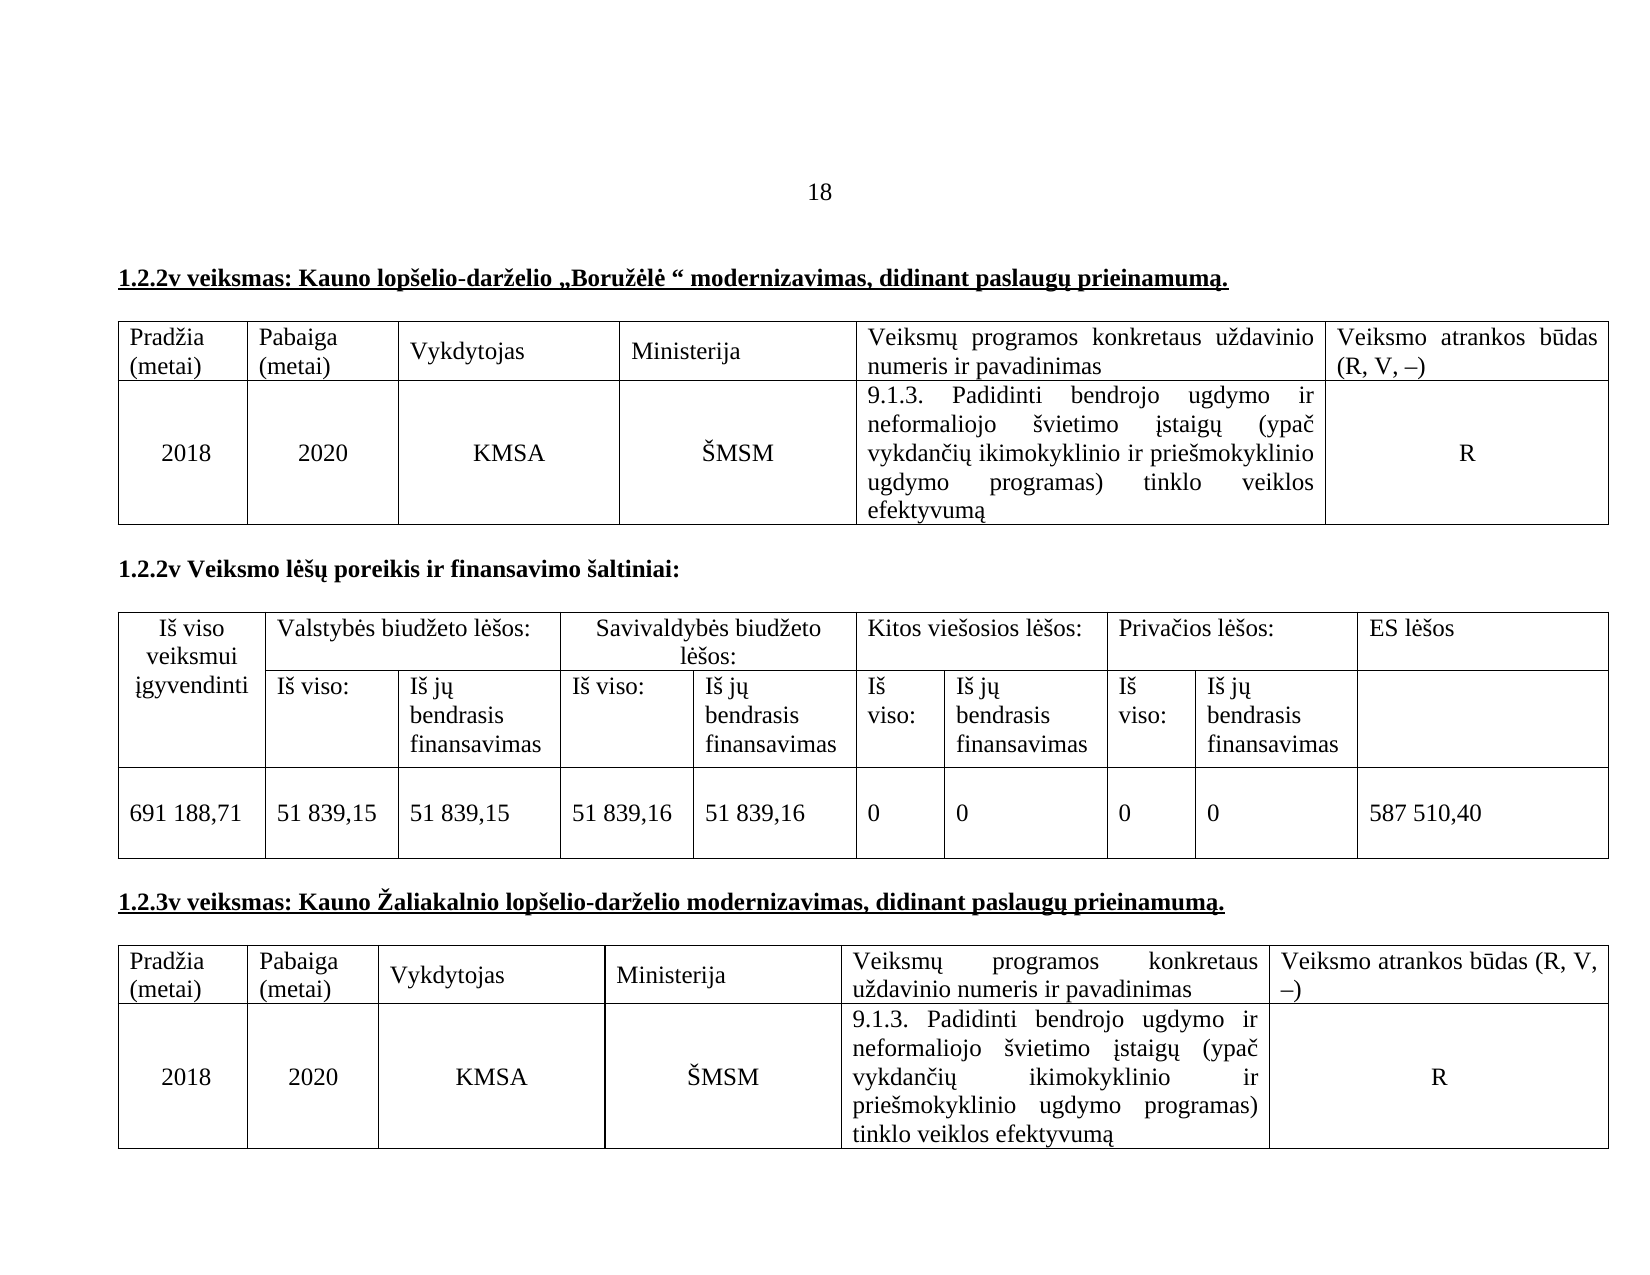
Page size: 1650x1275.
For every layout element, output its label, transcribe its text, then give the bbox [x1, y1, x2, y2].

table_cell 0 [1196, 768, 1357, 857]
table_cell 0 [857, 768, 944, 857]
table_cell Iš jų bendrasis finansavimas [399, 671, 560, 767]
text 1.2.3v veiksmas: Kauno Žaliakalnio lopšelio-darželio modernizavimas, didinant paslaugų prieinamumą. [118, 887, 1521, 916]
table_cell Iš jų bendrasis finansavimas [694, 671, 856, 767]
table_cell 51 839,15 [399, 768, 560, 857]
text 1.2.2v veiksmas: Kauno lopšelio-darželio „Boružėlė “ modernizavimas, didinant paslaugų prieinamumą. [118, 263, 1521, 292]
table_cell 2018 [119, 381, 247, 524]
table_cell Iš jų bendrasis finansavimas [1196, 671, 1357, 767]
table_header Pradžia (metai) [119, 322, 247, 379]
table_cell 2020 [248, 1004, 378, 1148]
table_cell [1358, 671, 1608, 767]
table_cell ŠMSM [620, 381, 856, 524]
table_header Iš viso veiksmui įgyvendinti [119, 613, 265, 767]
table_header Valstybės biudžeto lėšos: [266, 613, 560, 670]
table_cell 2018 [119, 1004, 247, 1148]
table_header Pabaiga (metai) [248, 322, 398, 379]
table_cell R [1270, 1004, 1608, 1148]
table_cell Iš viso: [857, 671, 944, 767]
table_cell 51 839,16 [694, 768, 856, 857]
table_header ES lėšos [1358, 613, 1608, 670]
table_cell Iš viso: [561, 671, 693, 767]
table_header Privačios lėšos: [1108, 613, 1357, 670]
table_header Ministerija [620, 322, 856, 379]
table_cell ŠMSM [606, 1004, 841, 1148]
table_header Vykdytojas [379, 946, 604, 1003]
table_cell KMSA [399, 381, 619, 524]
table_header Kitos viešosios lėšos: [857, 613, 1107, 670]
table_header Savivaldybės biudžeto lėšos: [561, 613, 856, 670]
table_cell 9.1.3. Padidinti bendrojo ugdymo ir neformaliojo švietimo įstaigų (ypač vykdančių ikimokyklinio ir priešmokyklinio ugdymo programas) tinklo veiklos efektyvumą [842, 1004, 1269, 1148]
table_cell 2020 [248, 381, 398, 524]
table_header Veiksmo atrankos būdas (R, V, –) [1270, 946, 1608, 1003]
table_cell 0 [1108, 768, 1195, 857]
table_header Pradžia (metai) [119, 946, 247, 1003]
table_cell 691 188,71 [119, 768, 265, 857]
table_header Pabaiga (metai) [248, 946, 378, 1003]
table_cell 587 510,40 [1358, 768, 1608, 857]
table_cell 9.1.3. Padidinti bendrojo ugdymo ir neformaliojo švietimo įstaigų (ypač vykdančių ikimokyklinio ir priešmokyklinio ugdymo programas) tinklo veiklos efektyvumą [857, 381, 1325, 524]
table_cell Iš viso: [266, 671, 398, 767]
table_cell R [1326, 381, 1608, 524]
table_cell KMSA [379, 1004, 604, 1148]
table_header Veiksmų programos konkretaus uždavinio numeris ir pavadinimas [857, 322, 1325, 379]
text 1.2.2v Veiksmo lėšų poreikis ir finansavimo šaltiniai: [118, 554, 1521, 583]
table_header Vykdytojas [399, 322, 619, 379]
table_cell Iš jų bendrasis finansavimas [945, 671, 1107, 767]
table_cell 51 839,16 [561, 768, 693, 857]
table_cell 51 839,15 [266, 768, 398, 857]
table_header Veiksmo atrankos būdas (R, V, –) [1326, 322, 1608, 379]
table_cell Iš viso: [1108, 671, 1195, 767]
table_header Ministerija [606, 946, 841, 1003]
table_header Veiksmų programos konkretaus uždavinio numeris ir pavadinimas [842, 946, 1269, 1003]
table_cell 0 [945, 768, 1107, 857]
